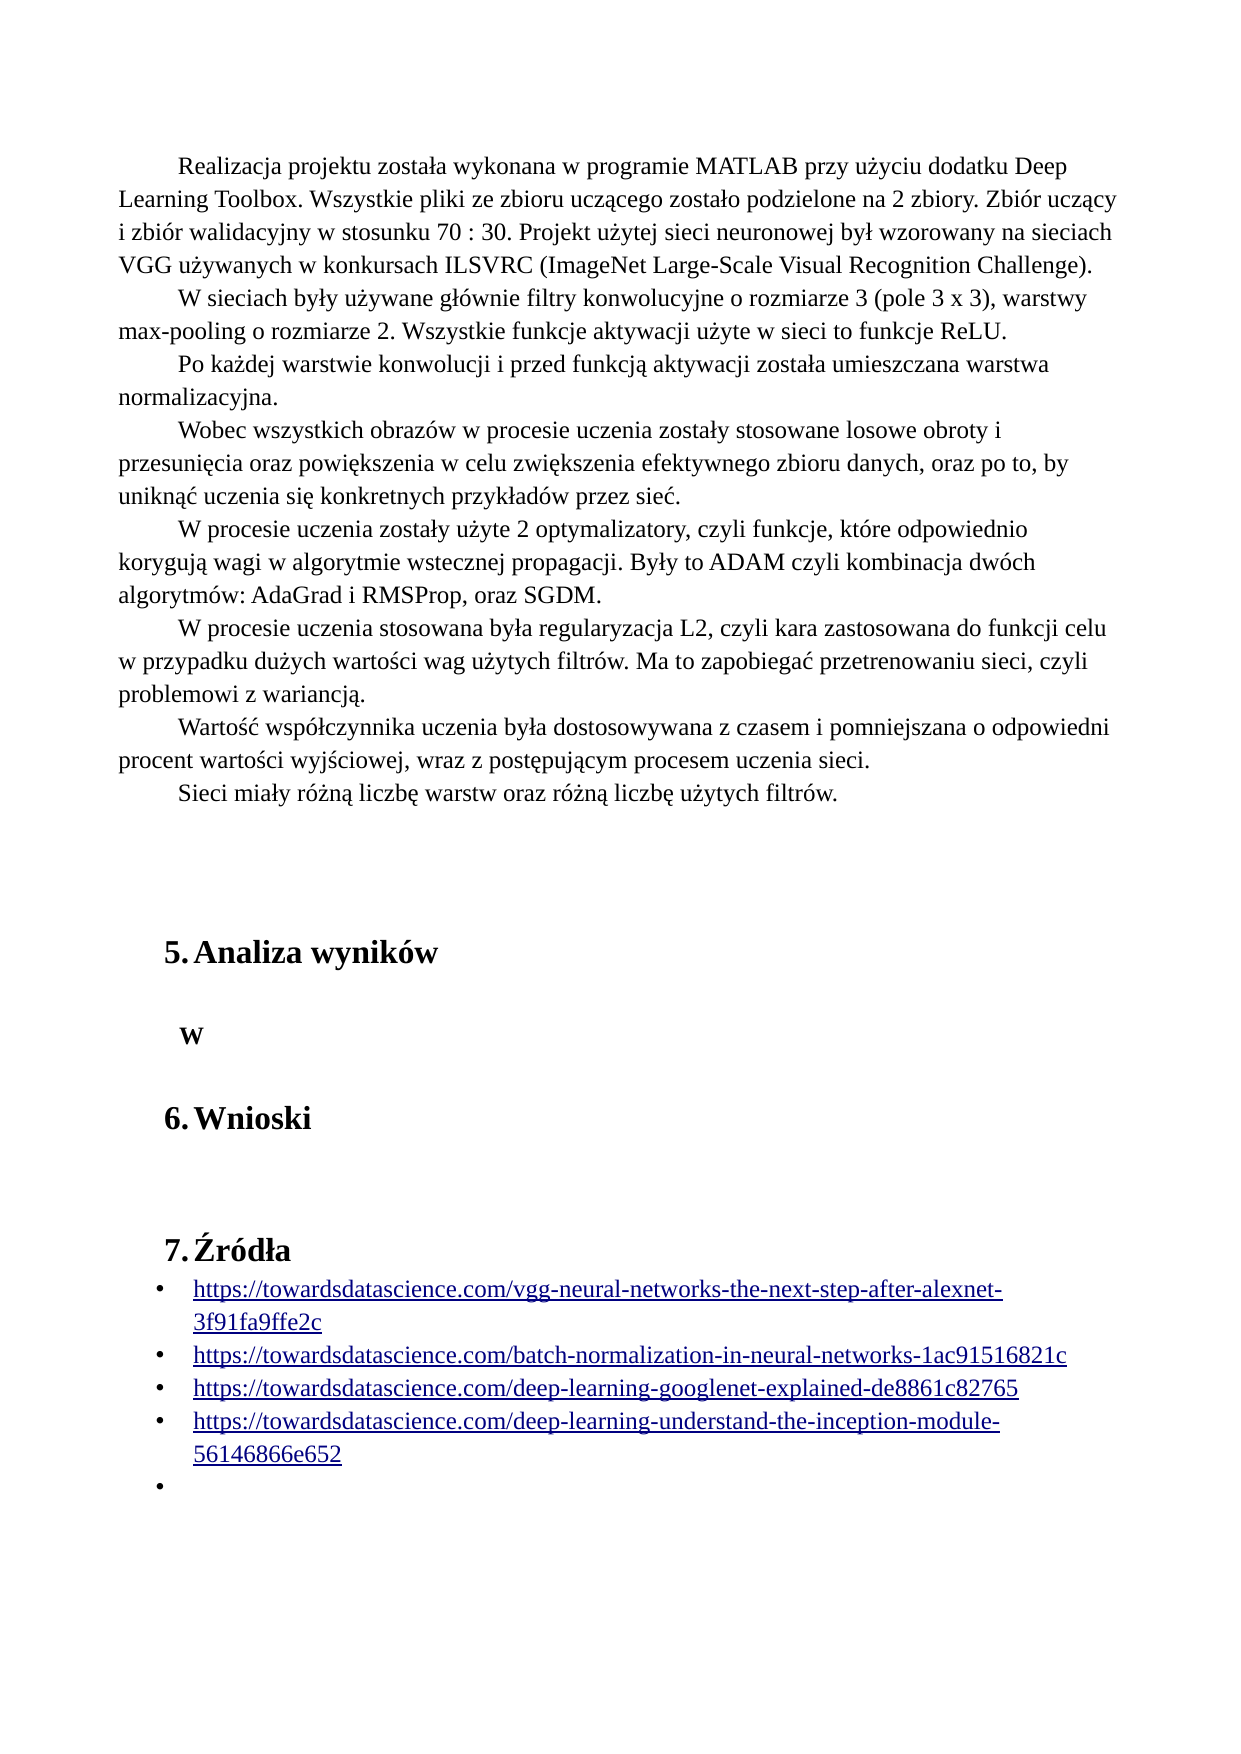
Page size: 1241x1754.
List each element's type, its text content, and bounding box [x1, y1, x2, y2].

text Sieci miały różną liczbę warstw oraz różną liczbę użytych filtrów. [118, 778, 1122, 807]
list https://towardsdatascience.com/vgg-neural-networks-the-next-step-after-alexnet-3f91fa9ffe2c [156, 1274, 1122, 1336]
text W [118, 1021, 1122, 1049]
list Wnioski [156, 1098, 1122, 1136]
list https://towardsdatascience.com/batch-normalization-in-neural-networks-1ac91516821c [156, 1340, 1122, 1369]
list https://towardsdatascience.com/deep-learning-googlenet-explained-de8861c82765 [156, 1373, 1122, 1402]
text W sieciach były używane głównie filtry konwolucyjne o rozmiarze 3 (pole 3 x 3), warstwy max-pooling o rozmiarze 2. Wszystkie funkcje aktywacji użyte w sieci to funkcje ReLU. [118, 283, 1122, 345]
list https://towardsdatascience.com/deep-learning-understand-the-inception-module-56146866e652 [156, 1406, 1122, 1468]
text Realizacja projektu została wykonana w programie MATLAB przy użyciu dodatku Deep Learning Toolbox. Wszystkie pliki ze zbioru uczącego zostało podzielone na 2 zbiory. Zbiór uczący i zbiór walidacyjny w stosunku 70 : 30. Projekt użytej sieci neuronowej był wzorowany na sieciach VGG używanych w konkursach ILSVRC (ImageNet Large-Scale Visual Recognition Challenge). [118, 151, 1122, 279]
text Wobec wszystkich obrazów w procesie uczenia zostały stosowane losowe obroty i przesunięcia oraz powiększenia w celu zwiększenia efektywnego zbioru danych, oraz po to, by uniknąć uczenia się konkretnych przykładów przez sieć. [118, 415, 1122, 510]
text Po każdej warstwie konwolucji i przed funkcją aktywacji została umieszczana warstwa normalizacyjna. [118, 349, 1122, 411]
text W procesie uczenia stosowana była regularyzacja L2, czyli kara zastosowana do funkcji celu w przypadku dużych wartości wag użytych filtrów. Ma to zapobiegać przetrenowaniu sieci, czyli problemowi z wariancją. [118, 613, 1122, 708]
text W procesie uczenia zostały użyte 2 optymalizatory, czyli funkcje, które odpowiednio korygują wagi w algorytmie wstecznej propagacji. Były to ADAM czyli kombinacja dwóch algorytmów: AdaGrad i RMSProp, oraz SGDM. [118, 514, 1122, 609]
list Źródła [156, 1230, 1122, 1268]
text Wartość współczynnika uczenia była dostosowywana z czasem i pomniejszana o odpowiedni procent wartości wyjściowej, wraz z postępującym procesem uczenia sieci. [118, 712, 1122, 774]
list Analiza wyników [156, 933, 1122, 971]
